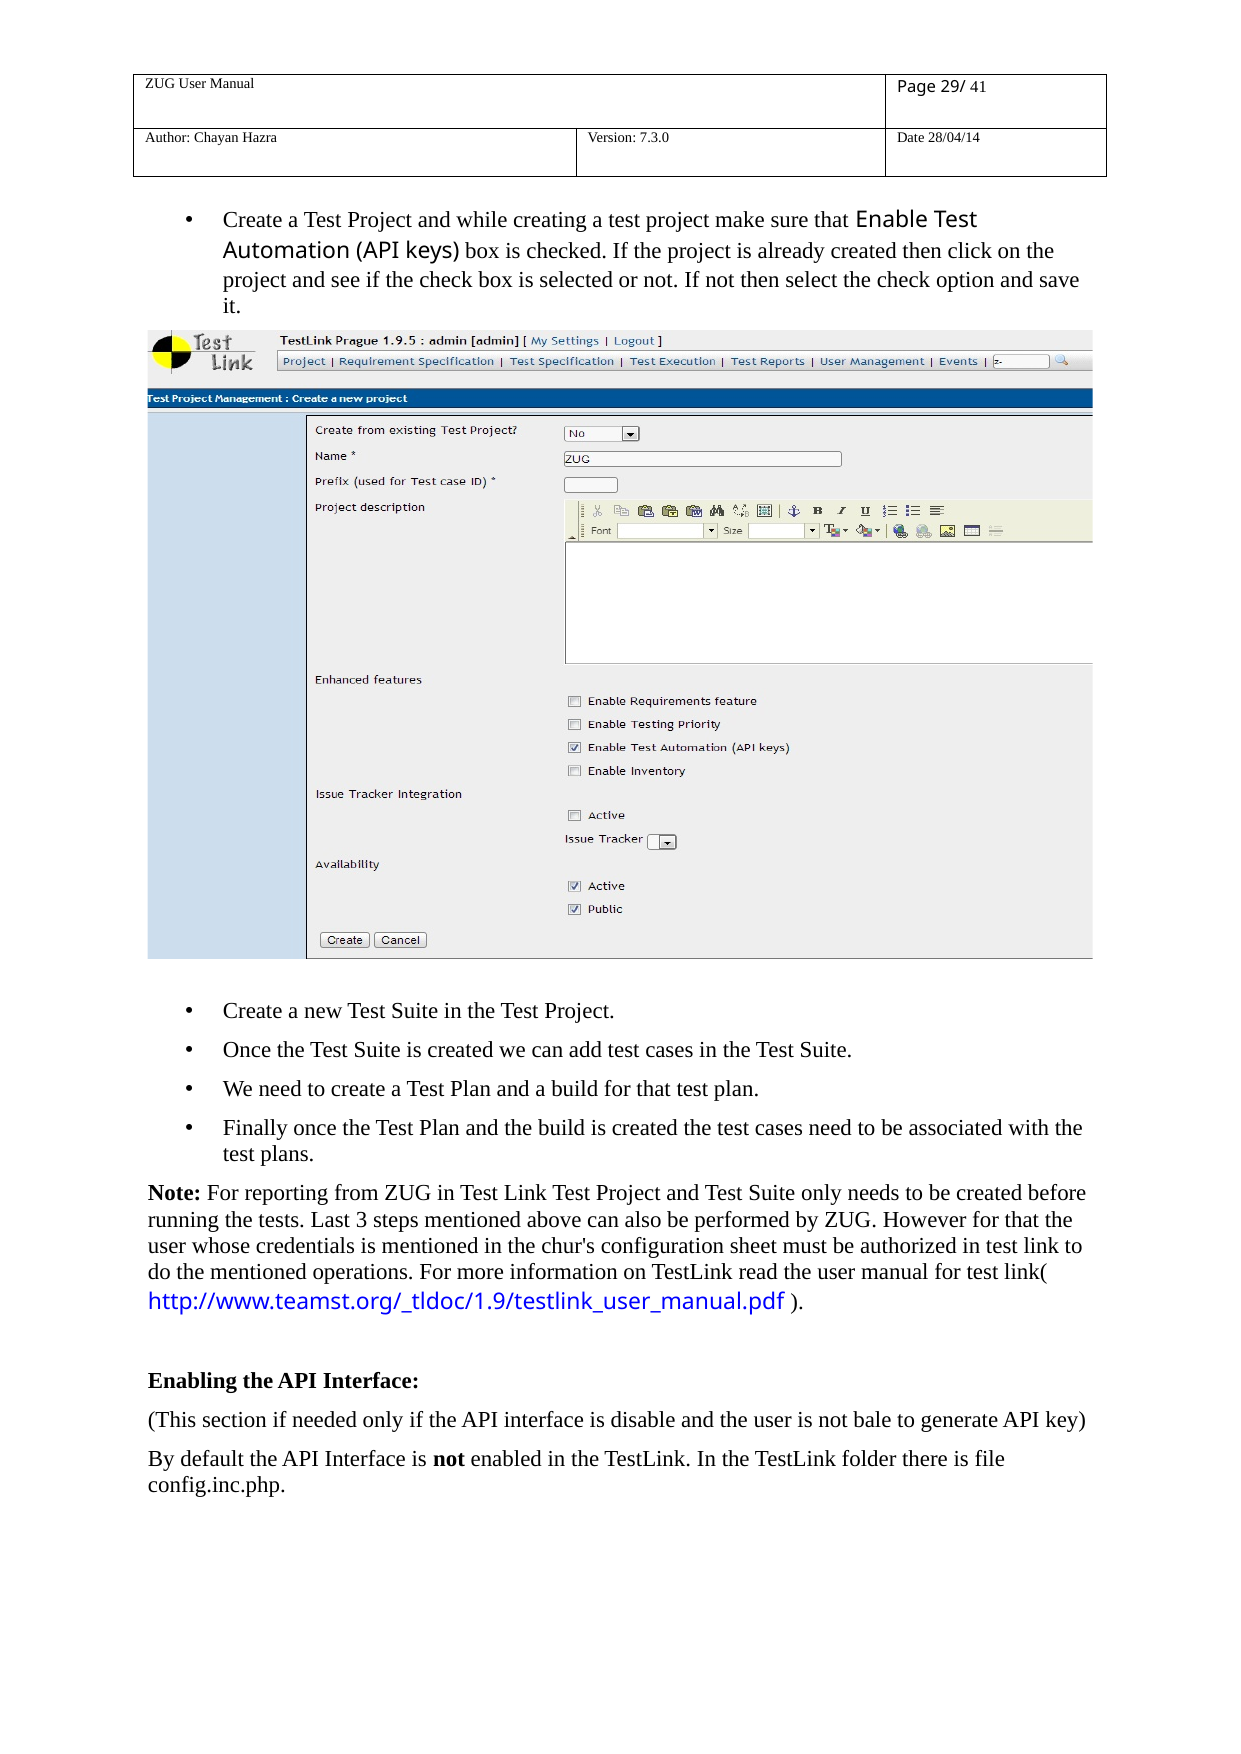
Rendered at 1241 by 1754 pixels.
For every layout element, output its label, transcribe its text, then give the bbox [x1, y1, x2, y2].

text Enabling the API Interface: [148, 1367, 1092, 1394]
text (This section if needed only if the API interface is disable and the user is not bale to generate API key) [148, 1406, 1092, 1432]
text By default the API Interface is not enabled in the TestLink. In the TestLink folder there is file config.inc.php. [148, 1445, 1092, 1498]
list Create a Test Project and while creating a test project make sure that Enable Test Automation (API keys) box is checked. If the project is already created then click on the project and see if the check box is selected or not. If not then select the check option and save it. [185, 203, 1092, 318]
list Create a new Test Suite in the Test Project. [185, 997, 1092, 1024]
text Note: For reporting from ZUG in Test Link Test Project and Test Suite only needs to be created before running the tests. Last 3 steps mentioned above can also be performed by ZUG. However for that the user whose credentials is mentioned in the chur's configuration sheet must be authorized in test link to do the mentioned operations. For more information on TestLink read the user manual for test link( http://www.teamst.org/_tldoc/1.9/testlink_user_manual.pdf ). [148, 1179, 1092, 1316]
list Once the Test Suite is created we can add test cases in the Test Suite. [185, 1036, 1092, 1063]
list We need to create a Test Plan and a build for that test plan. [185, 1075, 1092, 1102]
list Finally once the Test Plan and the build is created the test cases need to be associated with the test plans. [185, 1114, 1092, 1167]
picture [147, 330, 1093, 959]
